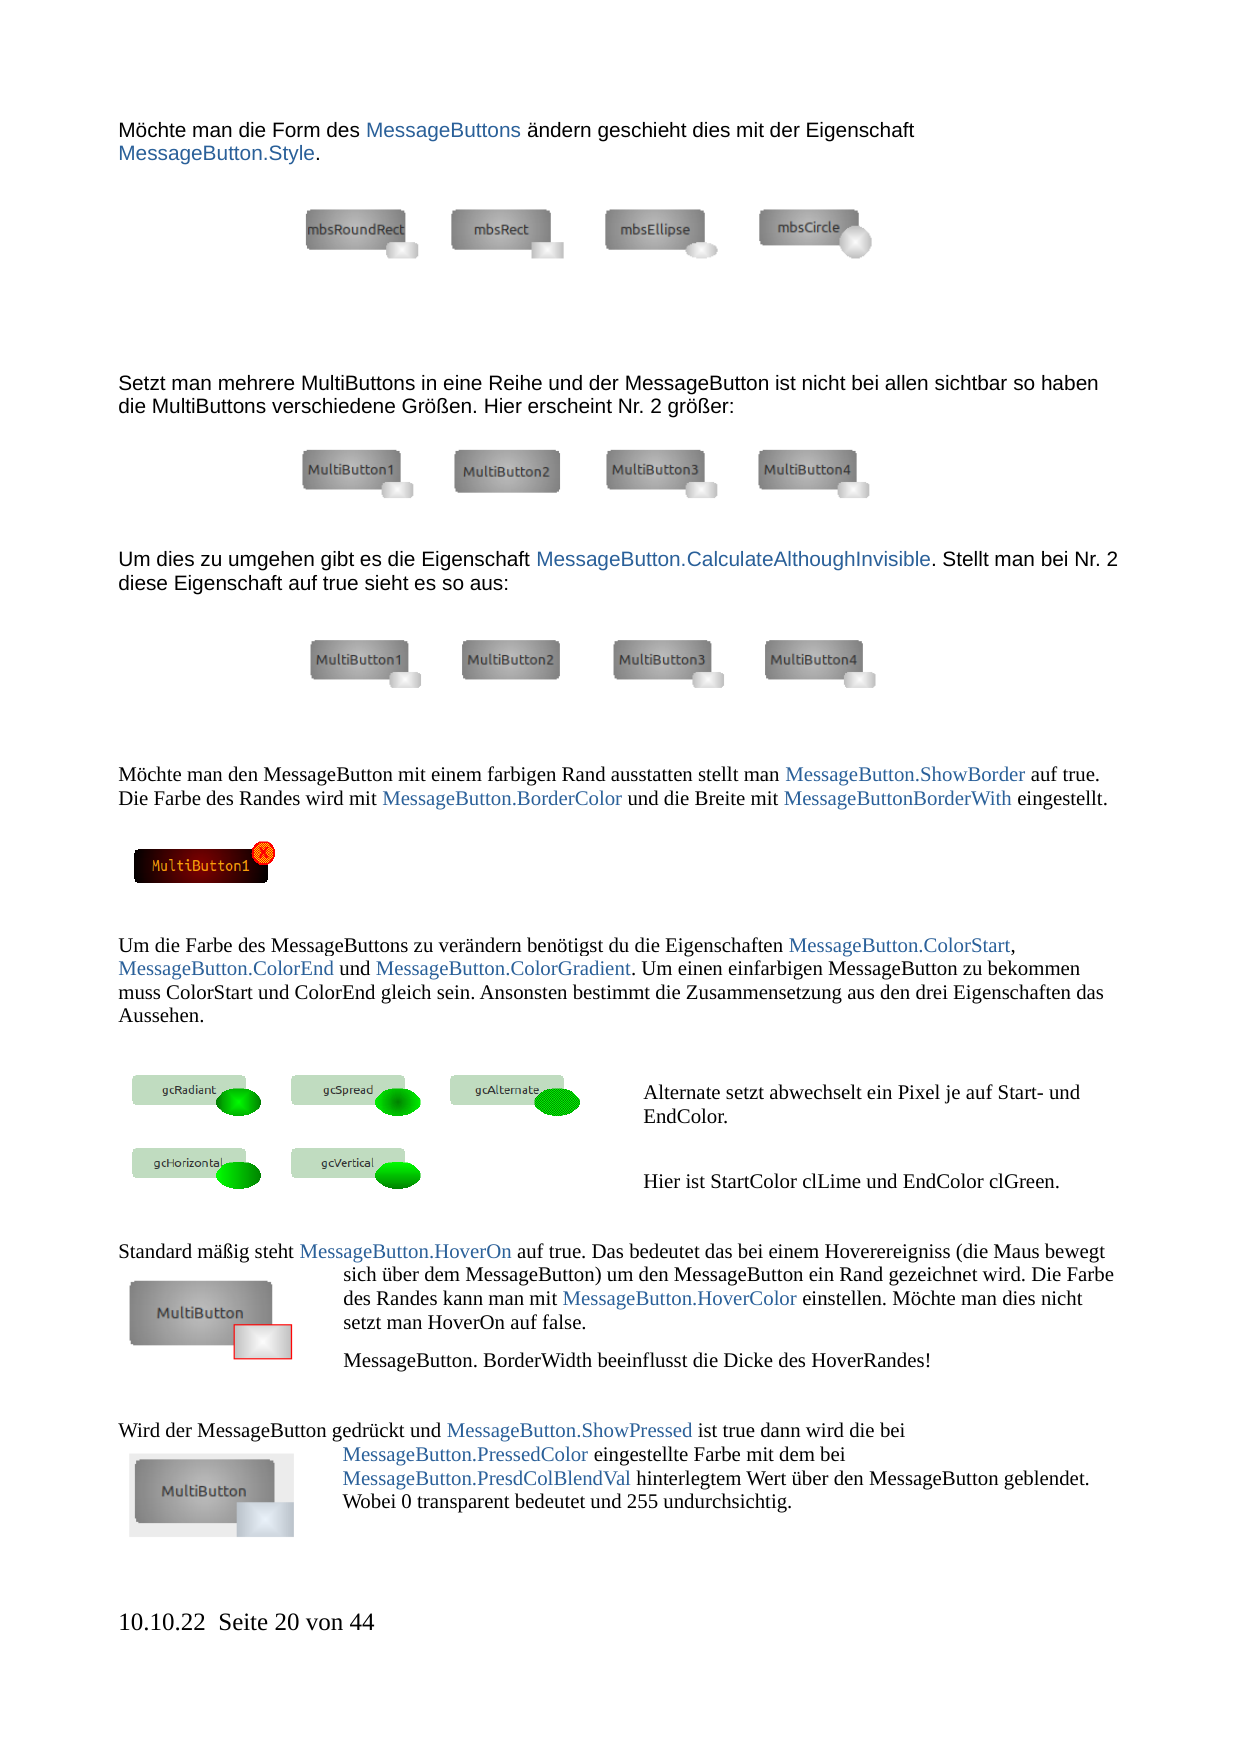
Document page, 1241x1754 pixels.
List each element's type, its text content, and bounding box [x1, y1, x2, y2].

text Setzt man mehrere MultiButtons in eine Reihe und der MessageButton ist nicht bei allen sichtbar so haben die MultiButtons verschiedene Größen. Hier erscheint Nr. 2 größer: [118, 371, 1122, 418]
picture [117, 1057, 591, 1205]
text Möchte man den MessageButton mit einem farbigen Rand ausstatten stellt man MessageButton.ShowBorder auf true. Die Farbe des Randes wird mit MessageButton.BorderColor und die Breite mit MessageButtonBorderWith eingestellt. [118, 762, 1122, 810]
text Um die Farbe des MessageButtons zu verändern benötigst du die Eigenschaften MessageButton.ColorStart, MessageButton.ColorEnd und MessageButton.ColorGradient. Um einen einfarbigen MessageButton zu bekommen muss ColorStart und ColorEnd gleich sein. Ansonsten bestimmt die Zusammensetzung aus den drei Eigenschaften das Aussehen. [118, 933, 1122, 1028]
picture [293, 436, 882, 512]
picture [118, 1268, 305, 1370]
text Um dies zu umgehen gibt es die Eigenschaft MessageButton.CalculateAlthoughInvisible. Stellt man bei Nr. 2 diese Eigenschaft auf true sieht es so aus: [118, 548, 1122, 595]
text MessageButton. BorderWidth beeinflusst die Dicke des HoverRandes! [118, 1348, 1122, 1372]
text Standard mäßig steht MessageButton.HoverOn auf true. Das bedeutet das bei einem Hoverereigniss (die Maus bewegt sich über dem MessageButton) um den MessageButton ein Rand gezeichnet wird. Die Farbe des Randes kann man mit MessageButton.HoverColor einstellen. Möchte man dies nicht setzt man HoverOn auf false. [118, 1239, 1122, 1334]
text Alternate setzt abwechselt ein Pixel je auf Start- und EndColor. [591, 1081, 1122, 1128]
picture [124, 830, 289, 902]
picture [119, 1450, 309, 1544]
text Möchte man die Form des MessageButtons ändern geschieht dies mit der Eigenschaft MessageButton.Style. [118, 118, 1122, 165]
picture [299, 621, 885, 705]
picture [291, 191, 893, 277]
text Hier ist StartColor clLime und EndColor clGreen. [591, 1175, 1122, 1192]
text Wird der MessageButton gedrückt und MessageButton.ShowPressed ist true dann wird die bei MessageButton.PressedColor eingestellte Farbe mit dem bei MessageButton.PresdColBlendVal hinterlegtem Wert über den MessageButton geblendet. Wobei 0 transparent bedeutet und 255 undurchsichtig. [118, 1419, 1122, 1513]
